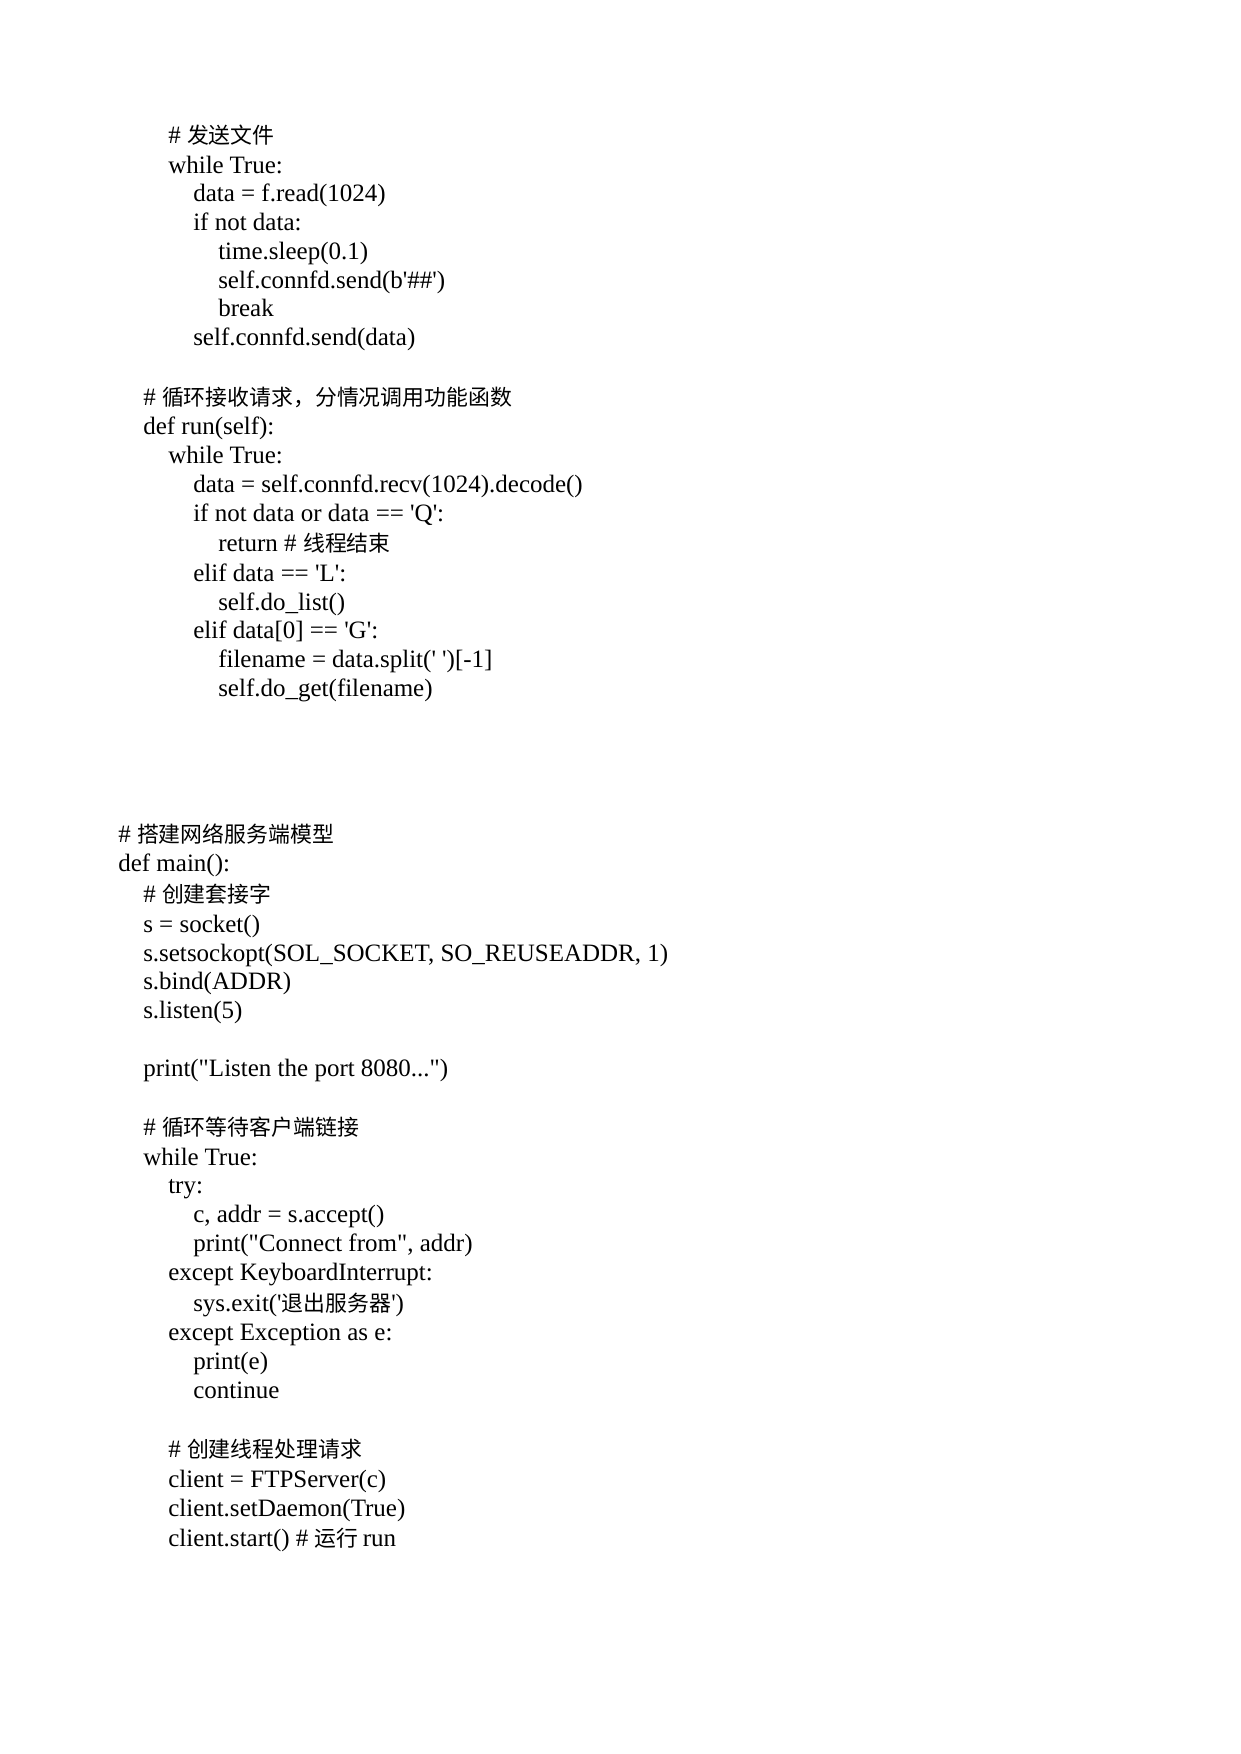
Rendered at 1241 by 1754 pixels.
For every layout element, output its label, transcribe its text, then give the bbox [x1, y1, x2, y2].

text while True: [118, 150, 1122, 178]
text # 创建套接字 [118, 877, 1122, 909]
text filename = data.split(' ')[-1] [118, 644, 1122, 673]
text if not data or data == 'Q': [118, 498, 1122, 526]
text def main(): [118, 848, 1122, 877]
text s = socket() [118, 909, 1122, 938]
text def run(self): [118, 411, 1122, 440]
text while True: [118, 440, 1122, 469]
text return # 线程结束 [118, 526, 1122, 558]
text self.do_get(filename) [118, 673, 1122, 702]
text # 创建线程处理请求 [118, 1432, 1122, 1464]
text sys.exit('退出服务器') [118, 1286, 1122, 1317]
text s.listen(5) [118, 995, 1122, 1024]
text self.do_list() [118, 587, 1122, 616]
text except KeyboardInterrupt: [118, 1257, 1122, 1286]
text s.setsockopt(SOL_SOCKET, SO_REUSEADDR, 1) [118, 938, 1122, 966]
text s.bind(ADDR) [118, 966, 1122, 995]
text continue [118, 1375, 1122, 1403]
text elif data == 'L': [118, 558, 1122, 587]
text time.sleep(0.1) [118, 236, 1122, 265]
text client = FTPServer(c) [118, 1464, 1122, 1493]
text client.setDaemon(True) [118, 1493, 1122, 1521]
text c, addr = s.accept() [118, 1199, 1122, 1228]
text # 循环等待客户端链接 [118, 1110, 1122, 1142]
text except Exception as e: [118, 1317, 1122, 1346]
text # 循环接收请求，分情况调用功能函数 [118, 380, 1122, 411]
text print(e) [118, 1346, 1122, 1375]
text client.start() # 运行run [118, 1521, 1122, 1553]
text self.connfd.send(b'##') [118, 265, 1122, 293]
text elif data[0] == 'G': [118, 616, 1122, 644]
text print("Listen the port 8080...") [118, 1053, 1122, 1081]
text data = f.read(1024) [118, 178, 1122, 207]
text try: [118, 1171, 1122, 1199]
text while True: [118, 1142, 1122, 1171]
text print("Connect from", addr) [118, 1228, 1122, 1257]
text break [118, 293, 1122, 322]
text if not data: [118, 207, 1122, 236]
text # 发送文件 [118, 118, 1122, 150]
text # 搭建网络服务端模型 [118, 817, 1122, 848]
text data = self.connfd.recv(1024).decode() [118, 469, 1122, 498]
text self.connfd.send(data) [118, 322, 1122, 351]
